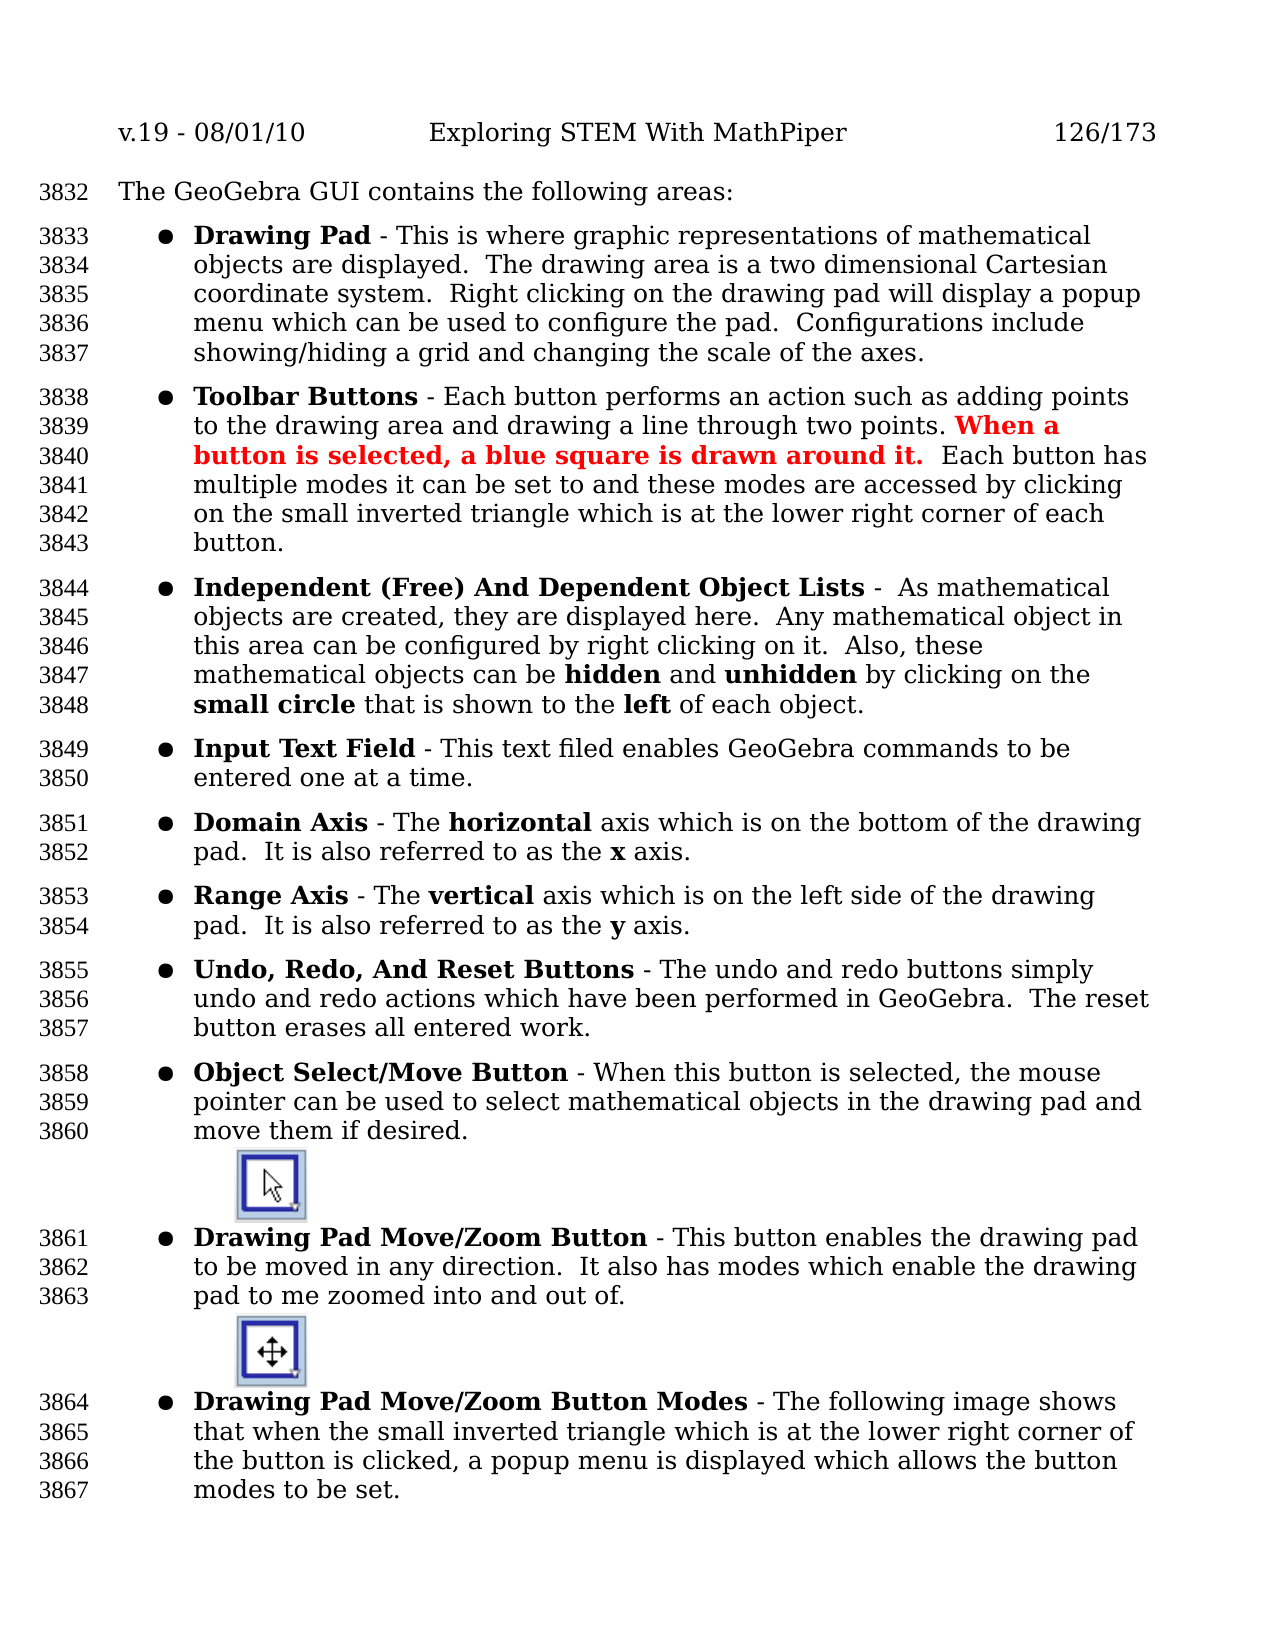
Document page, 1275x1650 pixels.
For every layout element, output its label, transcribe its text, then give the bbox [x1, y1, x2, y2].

list Independent (Free) And Dependent Object Lists - As mathematical objects are created, they are displayed here. Any mathematical object in this area can be configured by right clicking on it. Also, these mathematical objects can be hidden and unhidden by clicking on the small circle that is shown to the left of each object. [156, 573, 1157, 719]
text The GeoGebra GUI contains the following areas: [118, 177, 1157, 206]
list Range Axis - The vertical axis which is on the left side of the drawing pad. It is also referred to as the y axis. [156, 881, 1157, 940]
list Drawing Pad Move/Zoom Button Modes - The following image shows that when the small inverted triangle which is at the lower right corner of the button is clicked, a popup menu is displayed which allows the button modes to be set. [156, 1385, 1157, 1504]
list Input Text Field - This text filed enables GeoGebra commands to be entered one at a time. [156, 734, 1157, 793]
picture [234, 1313, 308, 1388]
list Toolbar Buttons - Each button performs an action such as adding points to the drawing area and drawing a line through two points. When a button is selected, a blue square is drawn around it. Each button has multiple modes it can be set to and these modes are accessed by clicking on the small inverted triangle which is at the lower right corner of each button. [156, 382, 1157, 558]
picture [234, 1147, 308, 1223]
list Drawing Pad Move/Zoom Button - This button enables the drawing pad to be moved in any direction. It also has modes which enable the drawing pad to me zoomed into and out of. [156, 1220, 1157, 1310]
list Drawing Pad - This is where graphic representations of mathematical objects are displayed. The drawing area is a two dimensional Cartesian coordinate system. Right clicking on the drawing pad will display a popup menu which can be used to configure the pad. Configurations include showing/hiding a grid and changing the scale of the axes. [156, 221, 1157, 367]
list Domain Axis - The horizontal axis which is on the bottom of the drawing pad. It is also referred to as the x axis. [156, 808, 1157, 866]
list Undo, Redo, And Reset Buttons - The undo and redo buttons simply undo and redo actions which have been performed in GeoGebra. The reset button erases all entered work. [156, 955, 1157, 1043]
list Object Select/Move Button - When this button is selected, the mouse pointer can be used to select mathematical objects in the drawing pad and move them if desired. [156, 1058, 1157, 1146]
